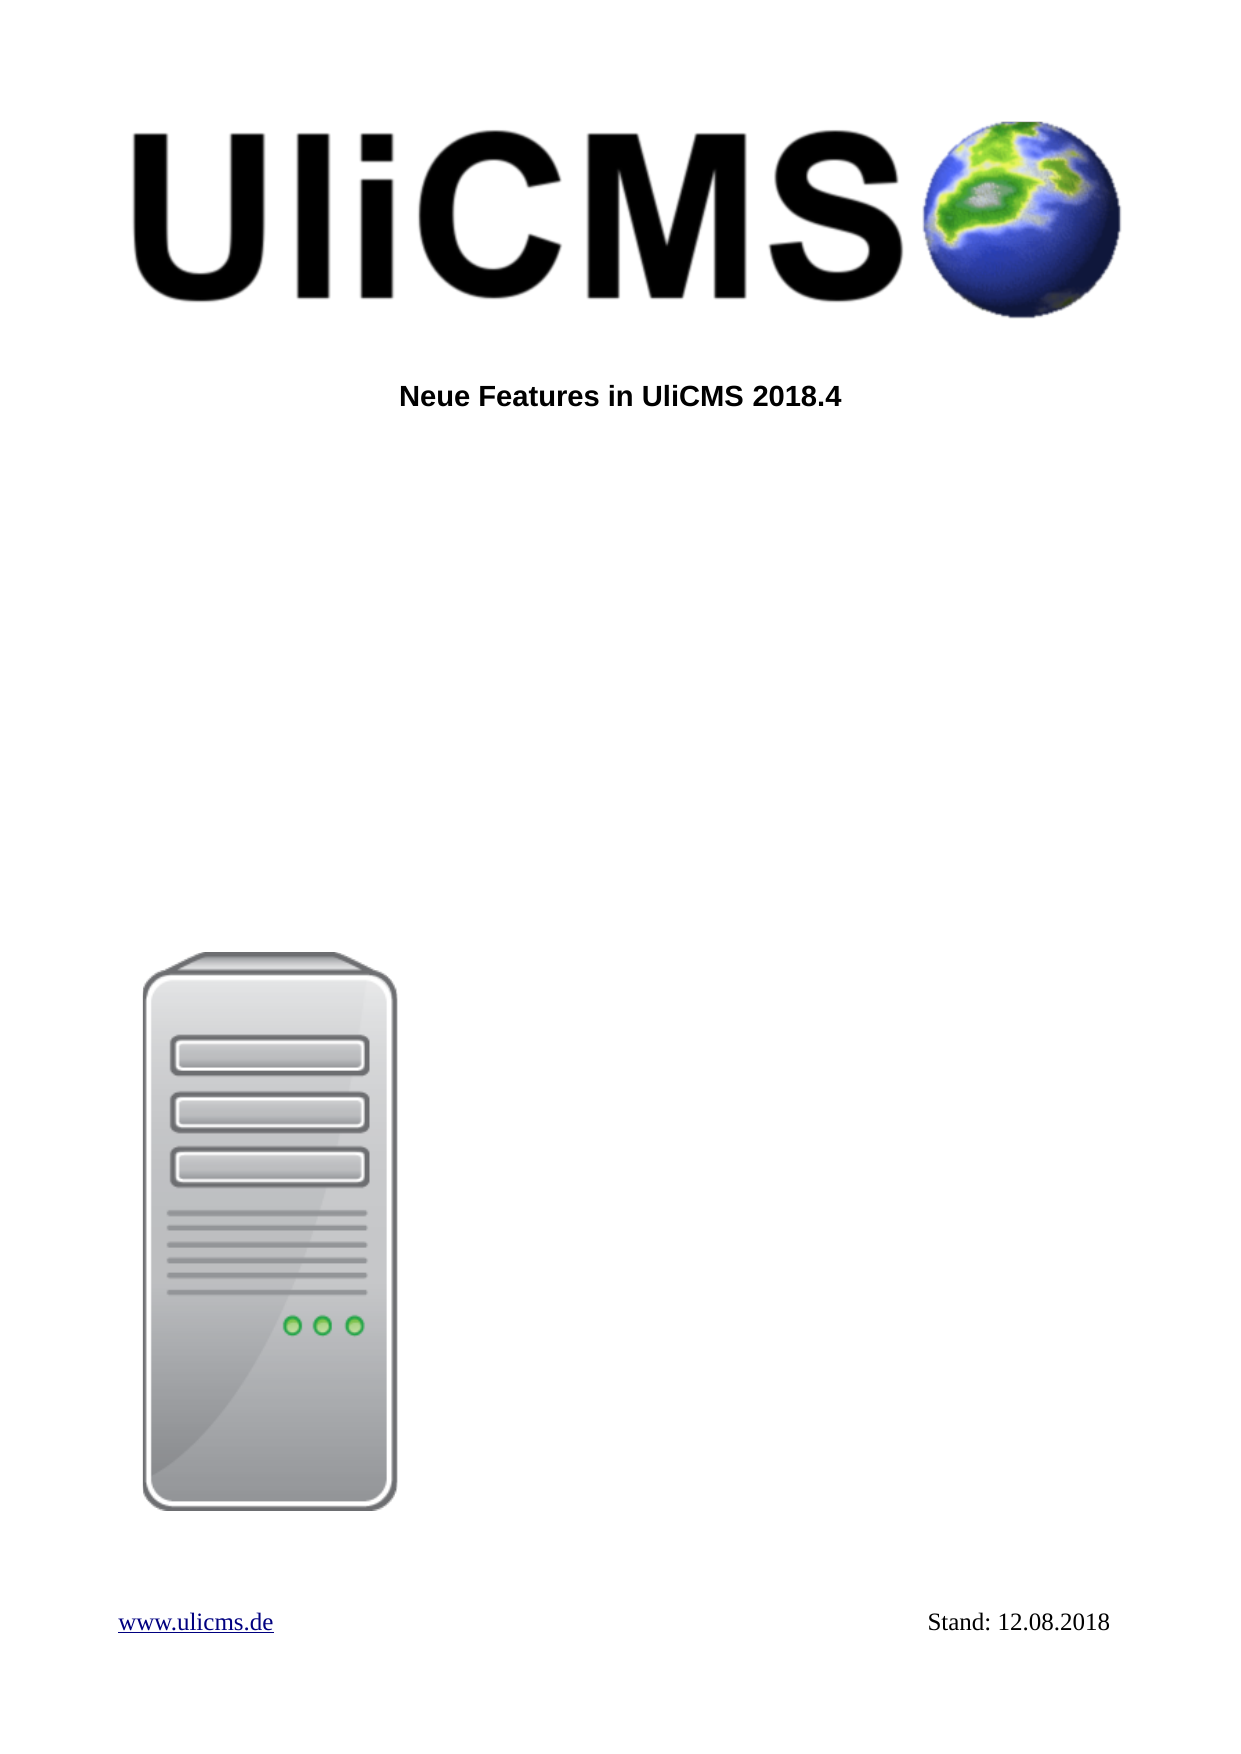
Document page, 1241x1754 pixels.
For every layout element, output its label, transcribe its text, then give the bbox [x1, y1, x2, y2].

picture [118, 118, 1123, 326]
picture [142, 952, 398, 1511]
subtitle Neue Features in UliCMS 2018.4 [118, 379, 1122, 412]
